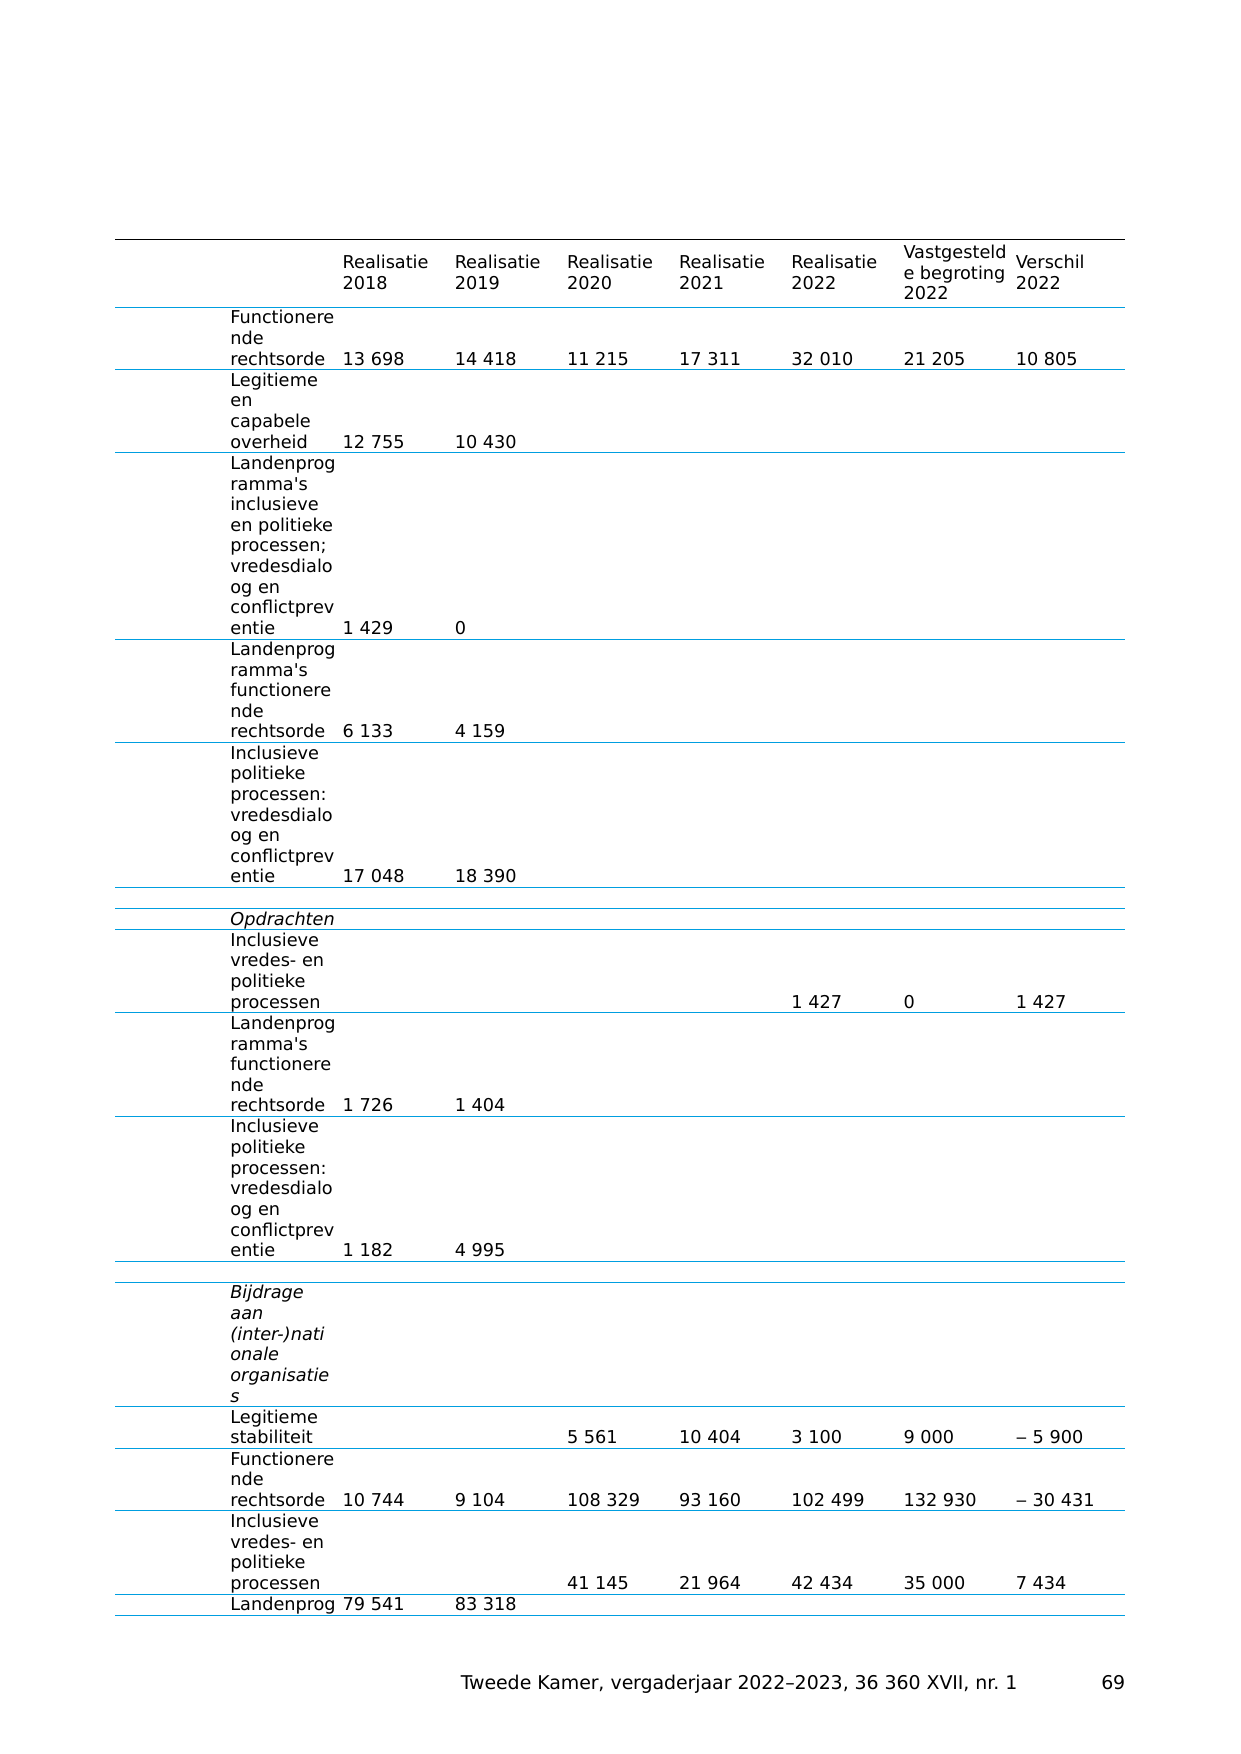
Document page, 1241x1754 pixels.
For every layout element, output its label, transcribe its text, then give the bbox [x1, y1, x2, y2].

table_cell [115, 1013, 227, 1116]
table_cell 13 698 [340, 308, 452, 369]
table_cell 35 000 [900, 1511, 1013, 1593]
table_cell Verschil 2022 [1013, 240, 1125, 307]
table_cell Inclusieve vredes- en politieke processen [227, 1511, 339, 1593]
table_cell [900, 888, 1013, 908]
table_cell [1013, 1013, 1125, 1116]
table_cell 7 434 [1013, 1511, 1125, 1593]
table_cell Realisatie 2019 [452, 240, 564, 307]
table_cell Landenprogramma's functionerende rechtsorde [227, 640, 339, 742]
table_cell 108 329 [564, 1449, 676, 1510]
table_cell [564, 1117, 676, 1261]
table_cell 1 182 [340, 1117, 452, 1261]
table_cell [788, 909, 900, 929]
table_cell [900, 1595, 1013, 1614]
table_cell [676, 370, 788, 452]
table_cell [452, 1283, 564, 1406]
table_cell [115, 1117, 227, 1261]
table_cell [115, 1511, 227, 1593]
table_cell [1013, 370, 1125, 452]
table_cell [564, 1013, 676, 1116]
table_cell [564, 1262, 676, 1282]
table_cell [788, 1117, 900, 1261]
table_cell 10 805 [1013, 308, 1125, 369]
table_cell 79 541 [340, 1595, 452, 1614]
table_cell [788, 640, 900, 742]
table_cell 1 404 [452, 1013, 564, 1116]
table_cell [227, 1262, 339, 1282]
table_cell 18 390 [452, 743, 564, 887]
table_cell [788, 1013, 900, 1116]
table_cell [227, 888, 339, 908]
table_cell [340, 1262, 452, 1282]
table_header Tabel 13 Budgettaire gevolgen van beleidsartikel 4 Vrede, veiligheid en duurzame ontwikkeling (Bedragen x € 1.000) [115, 191, 1125, 239]
table_cell [115, 453, 227, 638]
table_cell [1013, 743, 1125, 887]
table_cell [1013, 1283, 1125, 1406]
table_cell Landenprog [227, 1595, 339, 1614]
table_cell [676, 888, 788, 908]
table_cell 10 430 [452, 370, 564, 452]
table_cell Legitieme en capabele overheid [227, 370, 339, 452]
table_cell [452, 1511, 564, 1593]
table_cell [452, 909, 564, 929]
table_cell 17 048 [340, 743, 452, 887]
table_cell [900, 743, 1013, 887]
table_cell [1013, 640, 1125, 742]
table_cell [452, 1262, 564, 1282]
table_cell Realisatie 2018 [340, 240, 452, 307]
table_cell [788, 370, 900, 452]
table_cell [340, 909, 452, 929]
table_cell 10 744 [340, 1449, 452, 1510]
table_cell Inclusieve politieke processen: vredesdialoog en conflictpreventie [227, 743, 339, 887]
table_cell Opdrachten [227, 909, 339, 929]
table_cell Vastgestelde begroting 2022 [900, 240, 1013, 307]
table_cell [115, 743, 227, 887]
table_cell 83 318 [452, 1595, 564, 1614]
table_cell 17 311 [676, 308, 788, 369]
table_cell [676, 909, 788, 929]
table_cell 9 104 [452, 1449, 564, 1510]
table_cell [1013, 1262, 1125, 1282]
table_cell [1013, 888, 1125, 908]
table_cell [564, 909, 676, 929]
table_cell 1 427 [788, 930, 900, 1012]
table_cell [115, 240, 227, 307]
table_cell [452, 930, 564, 1012]
table_cell [115, 1283, 227, 1406]
table_cell [115, 640, 227, 742]
table_cell [564, 1595, 676, 1614]
table_cell 1 427 [1013, 930, 1125, 1012]
table_cell Legitieme stabiliteit [227, 1407, 339, 1448]
table_cell [676, 1283, 788, 1406]
table_cell [1013, 453, 1125, 638]
table_cell [564, 640, 676, 742]
table_cell Inclusieve vredes- en politieke processen [227, 930, 339, 1012]
table_cell [115, 930, 227, 1012]
table_cell [900, 370, 1013, 452]
table_cell [564, 888, 676, 908]
table_cell 4 995 [452, 1117, 564, 1261]
table_cell [1013, 1117, 1125, 1261]
table_cell [900, 640, 1013, 742]
table_cell [115, 1449, 227, 1510]
table_cell [676, 1262, 788, 1282]
table_cell 12 755 [340, 370, 452, 452]
table_cell 5 561 [564, 1407, 676, 1448]
table_cell [900, 1117, 1013, 1261]
table_cell Realisatie 2021 [676, 240, 788, 307]
table_cell [1013, 1595, 1125, 1614]
table_cell 11 215 [564, 308, 676, 369]
table_cell [676, 743, 788, 887]
table_cell ‒ 30 431 [1013, 1449, 1125, 1510]
table_cell 1 429 [340, 453, 452, 638]
table_cell [676, 1013, 788, 1116]
table_cell [564, 370, 676, 452]
table_cell 41 145 [564, 1511, 676, 1593]
table_cell 9 000 [900, 1407, 1013, 1448]
table_cell Inclusieve politieke processen: vredesdialoog en conflictpreventie [227, 1117, 339, 1261]
table_cell [340, 1511, 452, 1593]
table_cell [900, 453, 1013, 638]
table_cell [1013, 909, 1125, 929]
table_cell [564, 930, 676, 1012]
table_cell Landenprogramma's inclusieve en politieke processen; vredesdialoog en conflictpreventie [227, 453, 339, 638]
table_cell [564, 743, 676, 887]
table_cell Functionerende rechtsorde [227, 308, 339, 369]
table_cell [115, 1262, 227, 1282]
table_cell [676, 930, 788, 1012]
table_cell [900, 1262, 1013, 1282]
table_cell 10 404 [676, 1407, 788, 1448]
table_cell 42 434 [788, 1511, 900, 1593]
table_cell 0 [900, 930, 1013, 1012]
table_cell [788, 743, 900, 887]
table_cell [788, 1283, 900, 1406]
table_cell 1 726 [340, 1013, 452, 1116]
table_cell [115, 370, 227, 452]
table_cell [676, 1117, 788, 1261]
table_cell [115, 1595, 227, 1614]
table_cell 0 [452, 453, 564, 638]
table_cell 6 133 [340, 640, 452, 742]
table_cell [115, 1407, 227, 1448]
table_cell ‒ 5 900 [1013, 1407, 1125, 1448]
table_cell [564, 453, 676, 638]
table_cell [788, 1262, 900, 1282]
table_cell [900, 1013, 1013, 1116]
table_cell [340, 930, 452, 1012]
table_cell [340, 1283, 452, 1406]
table_cell [115, 308, 227, 369]
table_cell [115, 888, 227, 908]
table_cell [115, 909, 227, 929]
table_cell 4 159 [452, 640, 564, 742]
table_cell [788, 888, 900, 908]
table_cell [340, 1407, 452, 1448]
table_cell 14 418 [452, 308, 564, 369]
table_cell [676, 1595, 788, 1614]
table_cell 32 010 [788, 308, 900, 369]
table_cell [900, 909, 1013, 929]
table_cell 102 499 [788, 1449, 900, 1510]
table_cell [227, 240, 339, 307]
table_cell Realisatie 2020 [564, 240, 676, 307]
table_cell Realisatie 2022 [788, 240, 900, 307]
table_cell [788, 453, 900, 638]
table_cell 93 160 [676, 1449, 788, 1510]
table_cell [676, 453, 788, 638]
table_cell [788, 1595, 900, 1614]
table_cell 21 964 [676, 1511, 788, 1593]
table_cell [676, 640, 788, 742]
table_cell [452, 888, 564, 908]
table_cell [564, 1283, 676, 1406]
table_cell [452, 1407, 564, 1448]
table_cell 21 205 [900, 308, 1013, 369]
table_cell 132 930 [900, 1449, 1013, 1510]
table_cell [340, 888, 452, 908]
table_cell Bijdrage aan (inter-)nationale organisaties [227, 1283, 339, 1406]
table_cell 3 100 [788, 1407, 900, 1448]
table_cell Functionerende rechtsorde [227, 1449, 339, 1510]
table_cell [900, 1283, 1013, 1406]
table_cell Landenprogramma's functionerende rechtsorde [227, 1013, 339, 1116]
